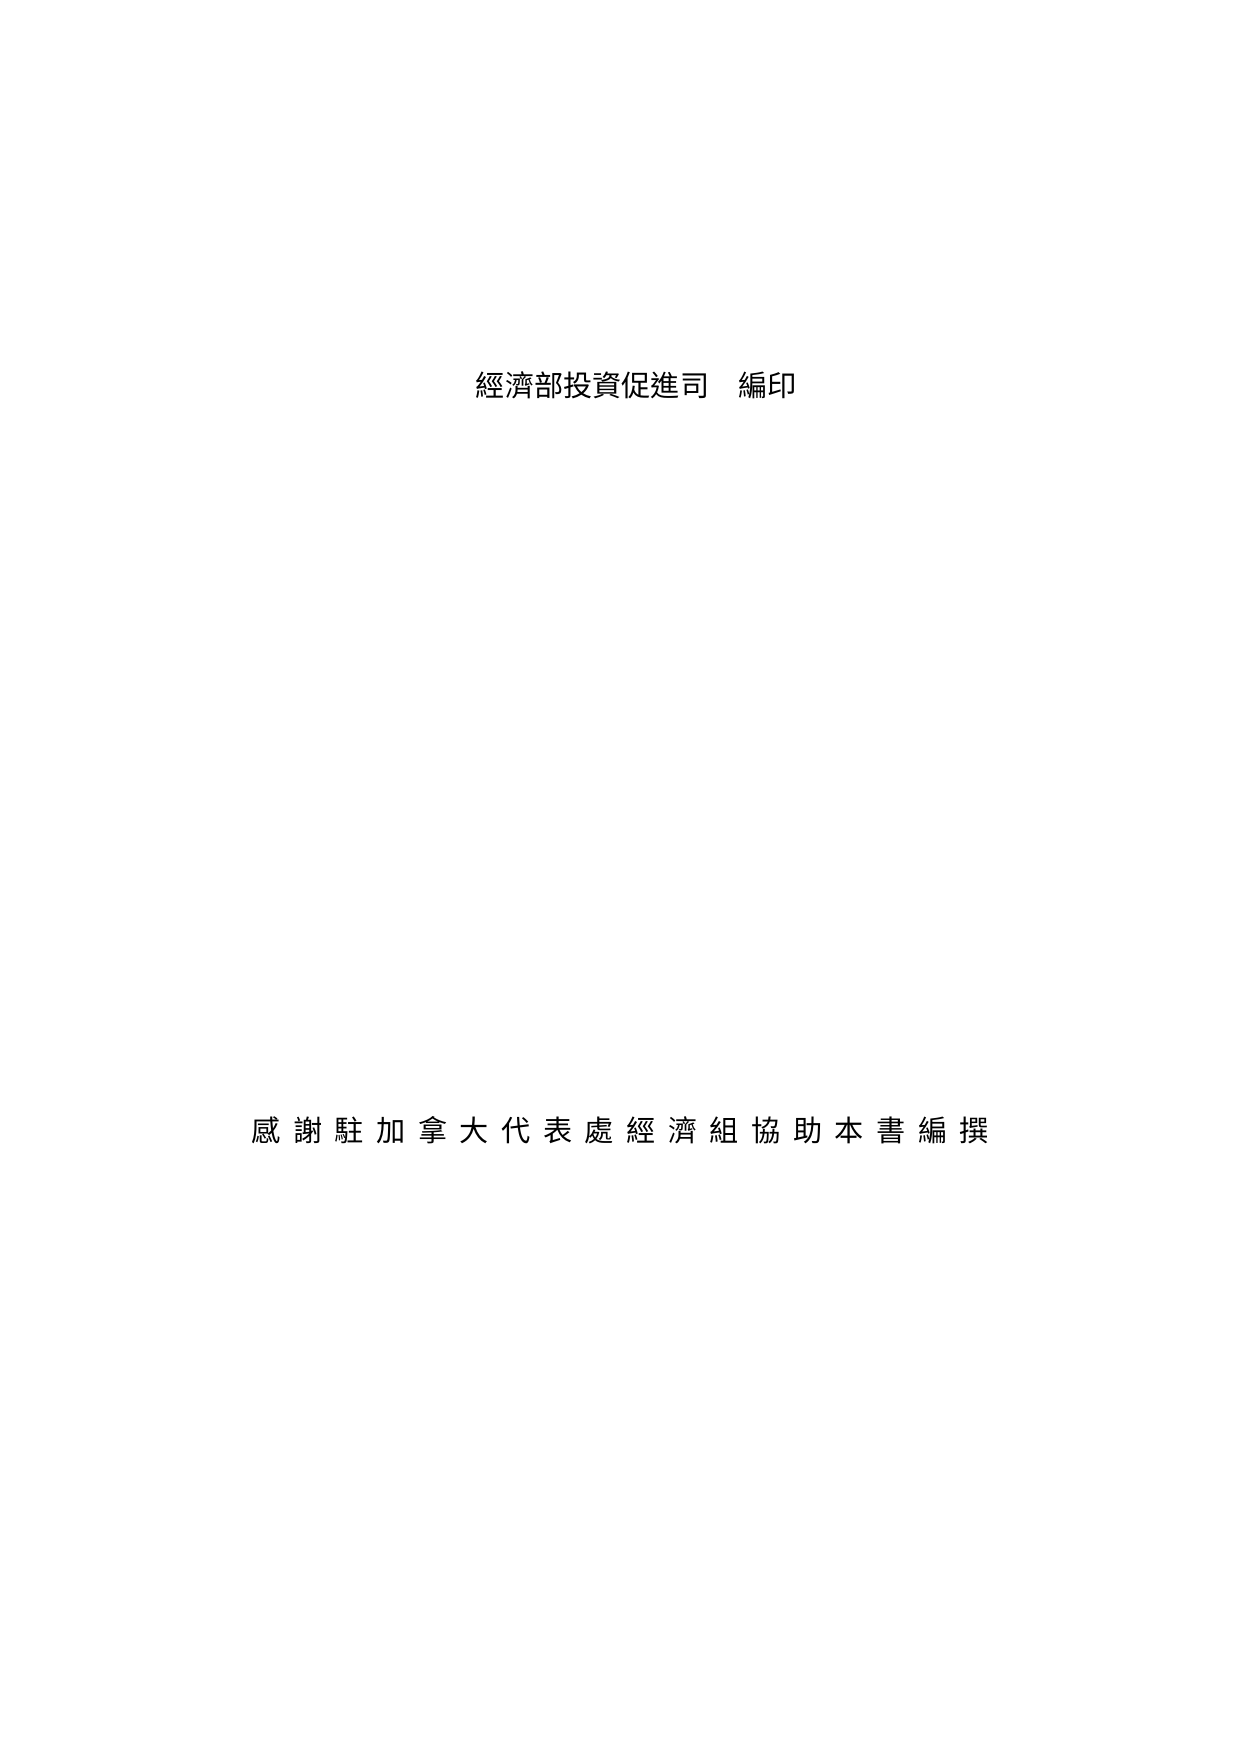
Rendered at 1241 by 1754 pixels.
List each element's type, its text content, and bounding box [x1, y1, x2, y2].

table_cell 經濟部投資促進司 編印 [183, 250, 1068, 1087]
text 感謝駐加拿大代表處經濟組協助本書編撰 [183, 1087, 1058, 1150]
